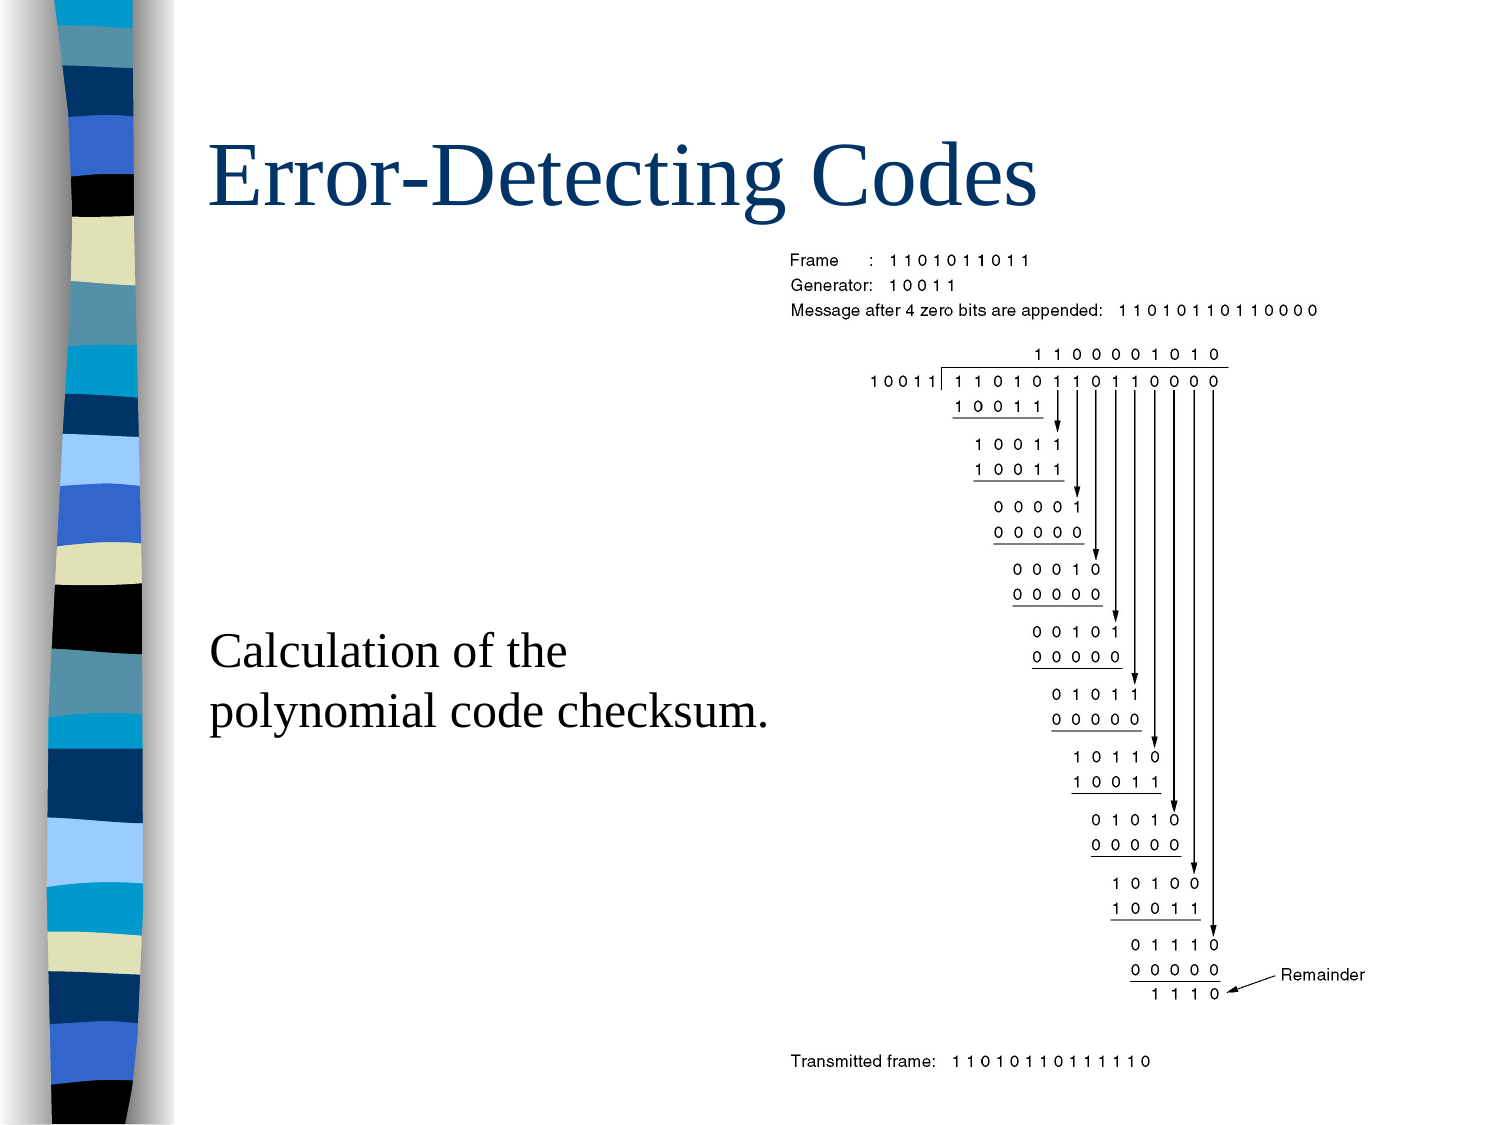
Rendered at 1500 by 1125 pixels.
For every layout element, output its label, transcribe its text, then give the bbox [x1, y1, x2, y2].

picture [789, 250, 1365, 1071]
title Error-Detecting Codes [192, 74, 1468, 263]
text_box Calculation of the polynomial code checksum. [194, 609, 862, 746]
